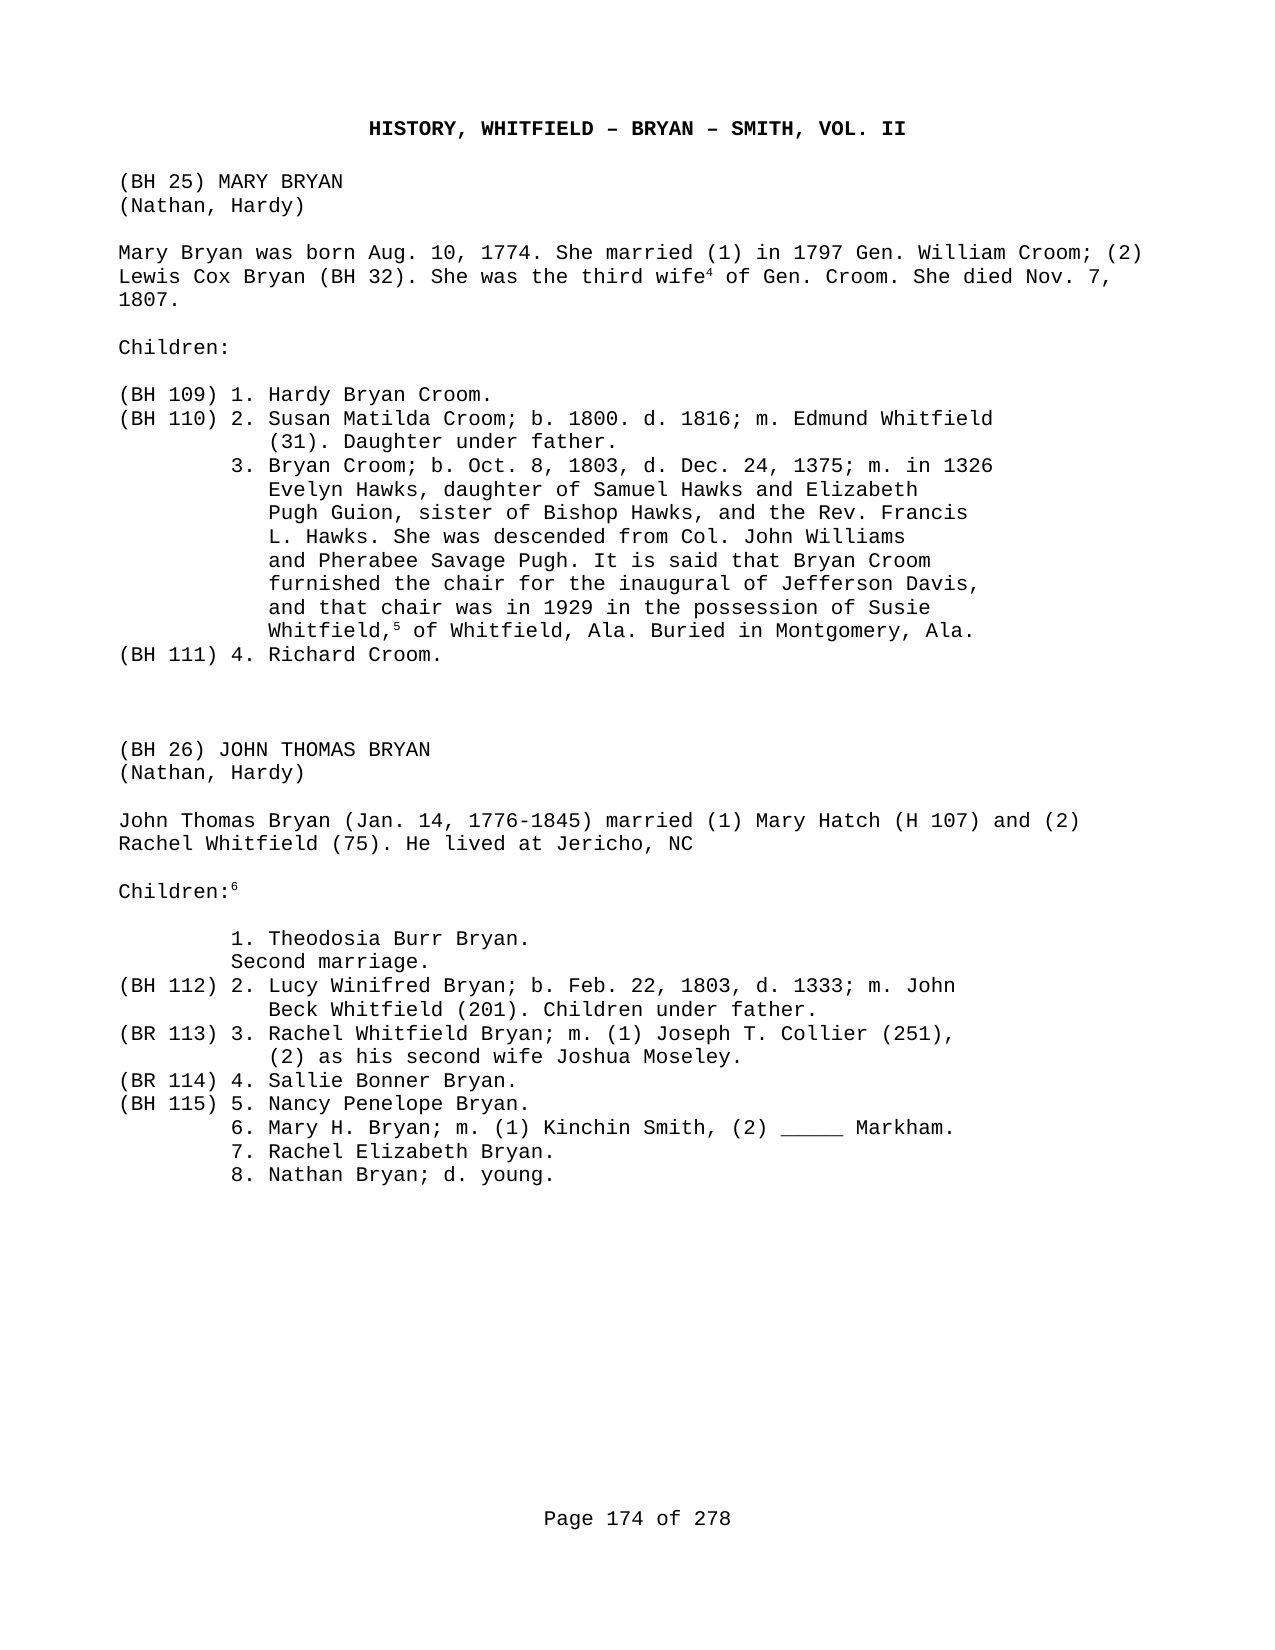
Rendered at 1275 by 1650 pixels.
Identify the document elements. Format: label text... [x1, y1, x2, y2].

text (BH 115) 5. Nancy Penelope Bryan. [118, 1093, 1157, 1117]
text (2) as his second wife Joshua Moseley. [118, 1046, 1157, 1070]
text (BR 113) 3. Rachel Whitfield Bryan; m. (1) Joseph T. Collier (251), [118, 1022, 1157, 1046]
text 3. Bryan Croom; b. Oct. 8, 1803, d. Dec. 24, 1375; m. in 1326 [118, 455, 1157, 479]
text (BH 112) 2. Lucy Winifred Bryan; b. Feb. 22, 1803, d. 1333; m. John [118, 975, 1157, 999]
text furnished the chair for the inaugural of Jefferson Davis, [118, 573, 1157, 597]
text 6. Mary H. Bryan; m. (1) Kinchin Smith, (2) _____ Markham. [118, 1117, 1157, 1141]
text (31). Daughter under father. [118, 431, 1157, 455]
text (Nathan, Hardy) [118, 762, 1157, 786]
text (BH 110) 2. Susan Matilda Croom; b. 1800. d. 1816; m. Edmund Whitfield [118, 408, 1157, 431]
text and Pherabee Savage Pugh. It is said that Bryan Croom [118, 549, 1157, 573]
text 1. Theodosia Burr Bryan. [118, 928, 1157, 952]
text Children: [118, 337, 1157, 360]
text 8. Nathan Bryan; d. young. [118, 1164, 1157, 1188]
text 7. Rachel Elizabeth Bryan. [118, 1141, 1157, 1164]
text (Nathan, Hardy) [118, 195, 1157, 218]
text (BH 109) 1. Hardy Bryan Croom. [118, 384, 1157, 408]
text Mary Bryan was born Aug. 10, 1774. She married (1) in 1797 Gen. William Croom; (2) Lewis Cox Bryan (BH 32). She was the third wife4 of Gen. Croom. She died Nov. 7, 1807. [118, 242, 1157, 313]
text L. Hawks. She was descended from Col. John Williams [118, 526, 1157, 549]
text John Thomas Bryan (Jan. 14, 1776-1845) married (1) Mary Hatch (H 107) and (2) Rachel Whitfield (75). He lived at Jericho, NC [118, 810, 1157, 857]
text Second marriage. [118, 952, 1157, 975]
text Beck Whitfield (201). Children under father. [118, 999, 1157, 1022]
text (BH 25) MARY BRYAN [118, 171, 1157, 195]
text (BR 114) 4. Sallie Bonner Bryan. [118, 1070, 1157, 1093]
text Children:6 [118, 881, 1157, 904]
text (BH 111) 4. Richard Croom. [118, 644, 1157, 668]
text Pugh Guion, sister of Bishop Hawks, and the Rev. Francis [118, 502, 1157, 526]
text Evelyn Hawks, daughter of Samuel Hawks and Elizabeth [118, 479, 1157, 502]
text and that chair was in 1929 in the possession of Susie [118, 597, 1157, 621]
text (BH 26) JOHN THOMAS BRYAN [118, 739, 1157, 762]
text Whitfield,5 of Whitfield, Ala. Buried in Montgomery, Ala. [118, 621, 1157, 644]
